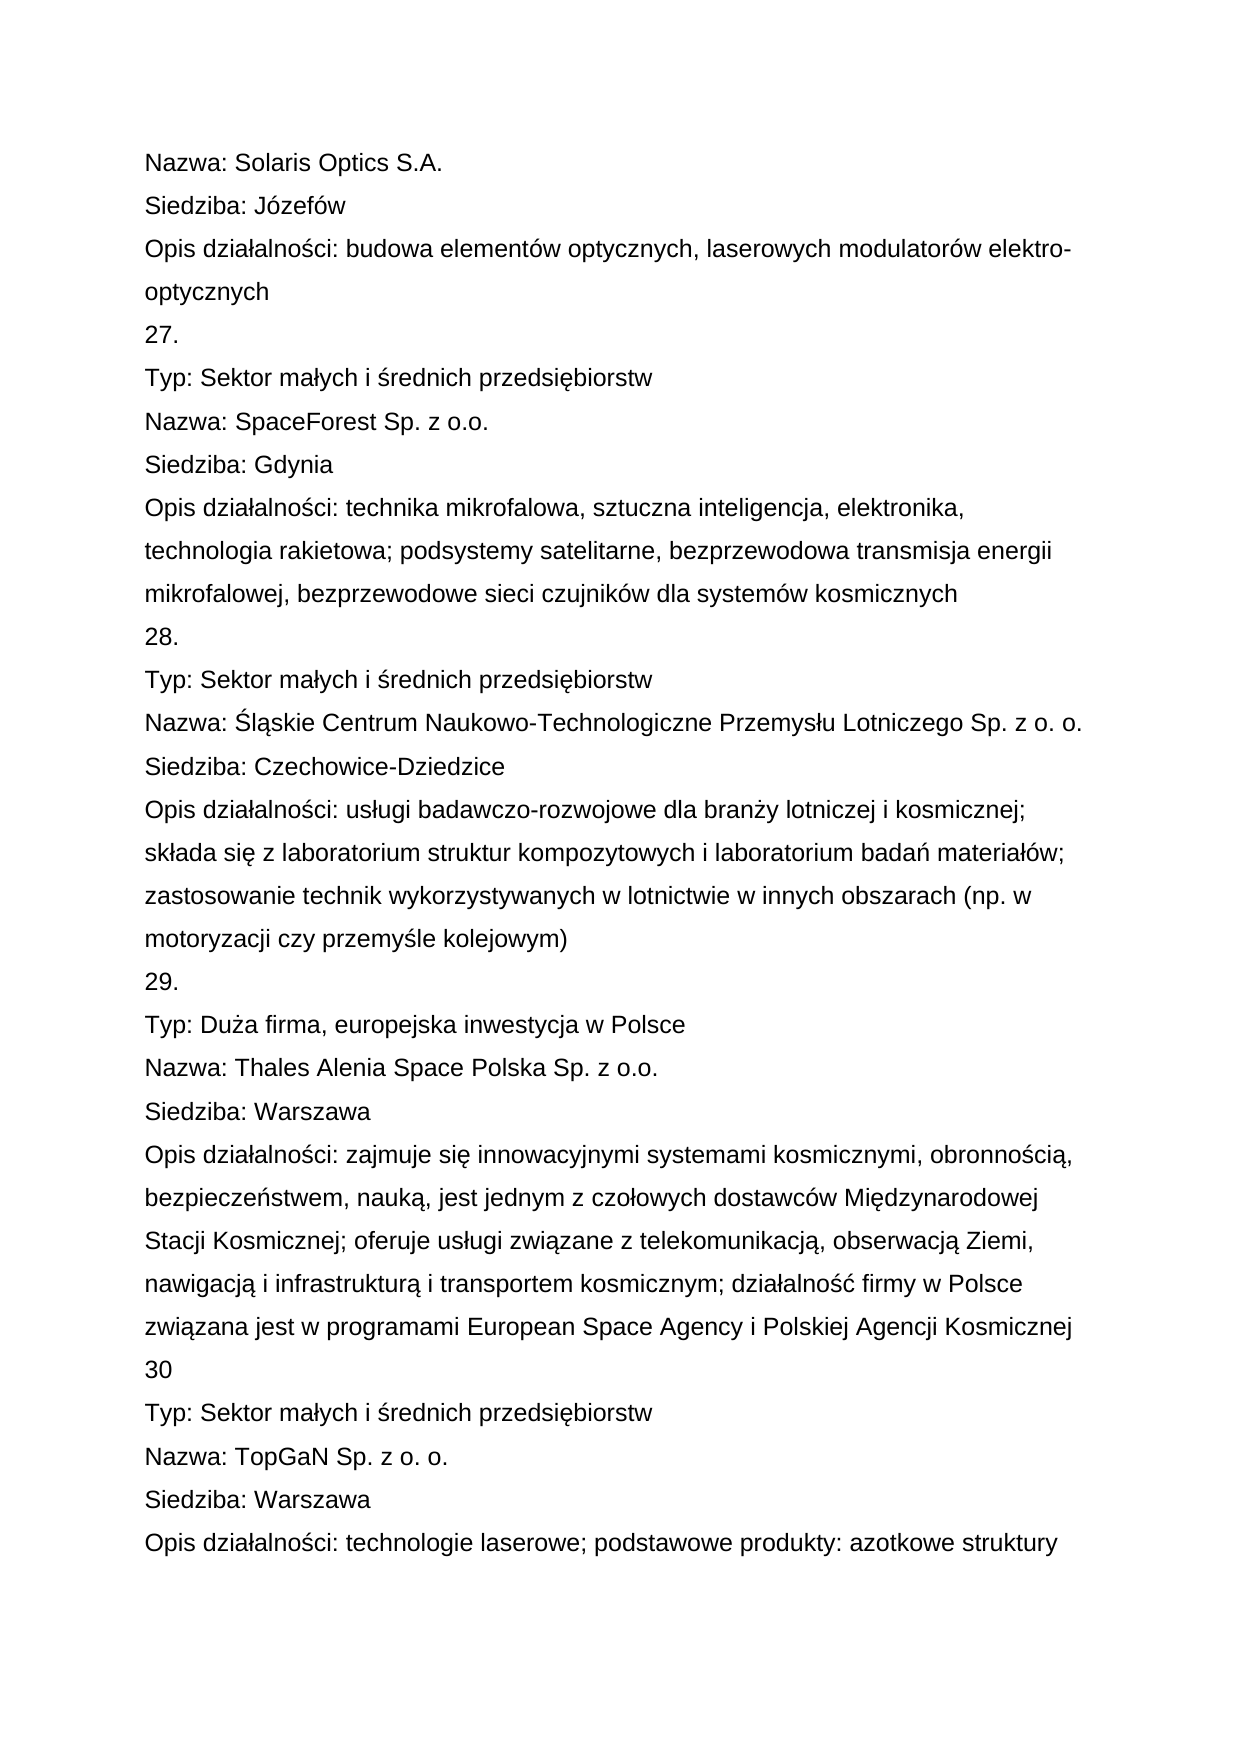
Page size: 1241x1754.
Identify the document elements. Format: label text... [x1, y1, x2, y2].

text Opis działalności: usługi badawczo-rozwojowe dla branży lotniczej i kosmicznej; składa się z laboratorium struktur kompozytowych i laboratorium badań materiałów; zastosowanie technik wykorzystywanych w lotnictwie w innych obszarach (np. w motoryzacji czy przemyśle kolejowym) [144, 794, 1096, 953]
text Opis działalności: technika mikrofalowa, sztuczna inteligencja, elektronika, technologia rakietowa; podsystemy satelitarne, bezprzewodowa transmisja energii mikrofalowej, bezprzewodowe sieci czujników dla systemów kosmicznych [144, 493, 1096, 608]
text Siedziba: Gdynia [144, 449, 1096, 478]
text 29. [144, 967, 1096, 996]
text Opis działalności: zajmuje się innowacyjnymi systemami kosmicznymi, obronnością, bezpieczeństwem, nauką, jest jednym z czołowych dostawców Międzynarodowej Stacji Kosmicznej; oferuje usługi związane z telekomunikacją, obserwacją Ziemi, nawigacją i infrastrukturą i transportem kosmicznym; działalność firmy w Polsce związana jest w programami European Space Agency i Polskiej Agencji Kosmicznej [144, 1139, 1096, 1341]
text 28. [144, 622, 1096, 651]
text Siedziba: Czechowice-Dziedzice [144, 751, 1096, 780]
text Opis działalności: budowa elementów optycznych, laserowych modulatorów elektro-optycznych [144, 234, 1096, 306]
text Typ: Sektor małych i średnich przedsiębiorstw [144, 665, 1096, 694]
text Typ: Duża firma, europejska inwestycja w Polsce [144, 1010, 1096, 1039]
text Opis działalności: technologie laserowe; podstawowe produkty: azotkowe struktury [144, 1528, 1096, 1556]
text Siedziba: Józefów [144, 191, 1096, 219]
text Nazwa: Thales Alenia Space Polska Sp. z o.o. [144, 1053, 1096, 1082]
text Nazwa: TopGaN Sp. z o. o. [144, 1441, 1096, 1470]
text Typ: Sektor małych i średnich przedsiębiorstw [144, 363, 1096, 392]
text Nazwa: SpaceForest Sp. z o.o. [144, 406, 1096, 435]
text Siedziba: Warszawa [144, 1484, 1096, 1513]
text Nazwa: Śląskie Centrum Naukowo-Technologiczne Przemysłu Lotniczego Sp. z o. o. [144, 708, 1096, 737]
text Typ: Sektor małych i średnich przedsiębiorstw [144, 1398, 1096, 1427]
text 27. [144, 320, 1096, 349]
text Siedziba: Warszawa [144, 1096, 1096, 1125]
text 30 [144, 1355, 1096, 1384]
text Nazwa: Solaris Optics S.A. [144, 148, 1096, 176]
